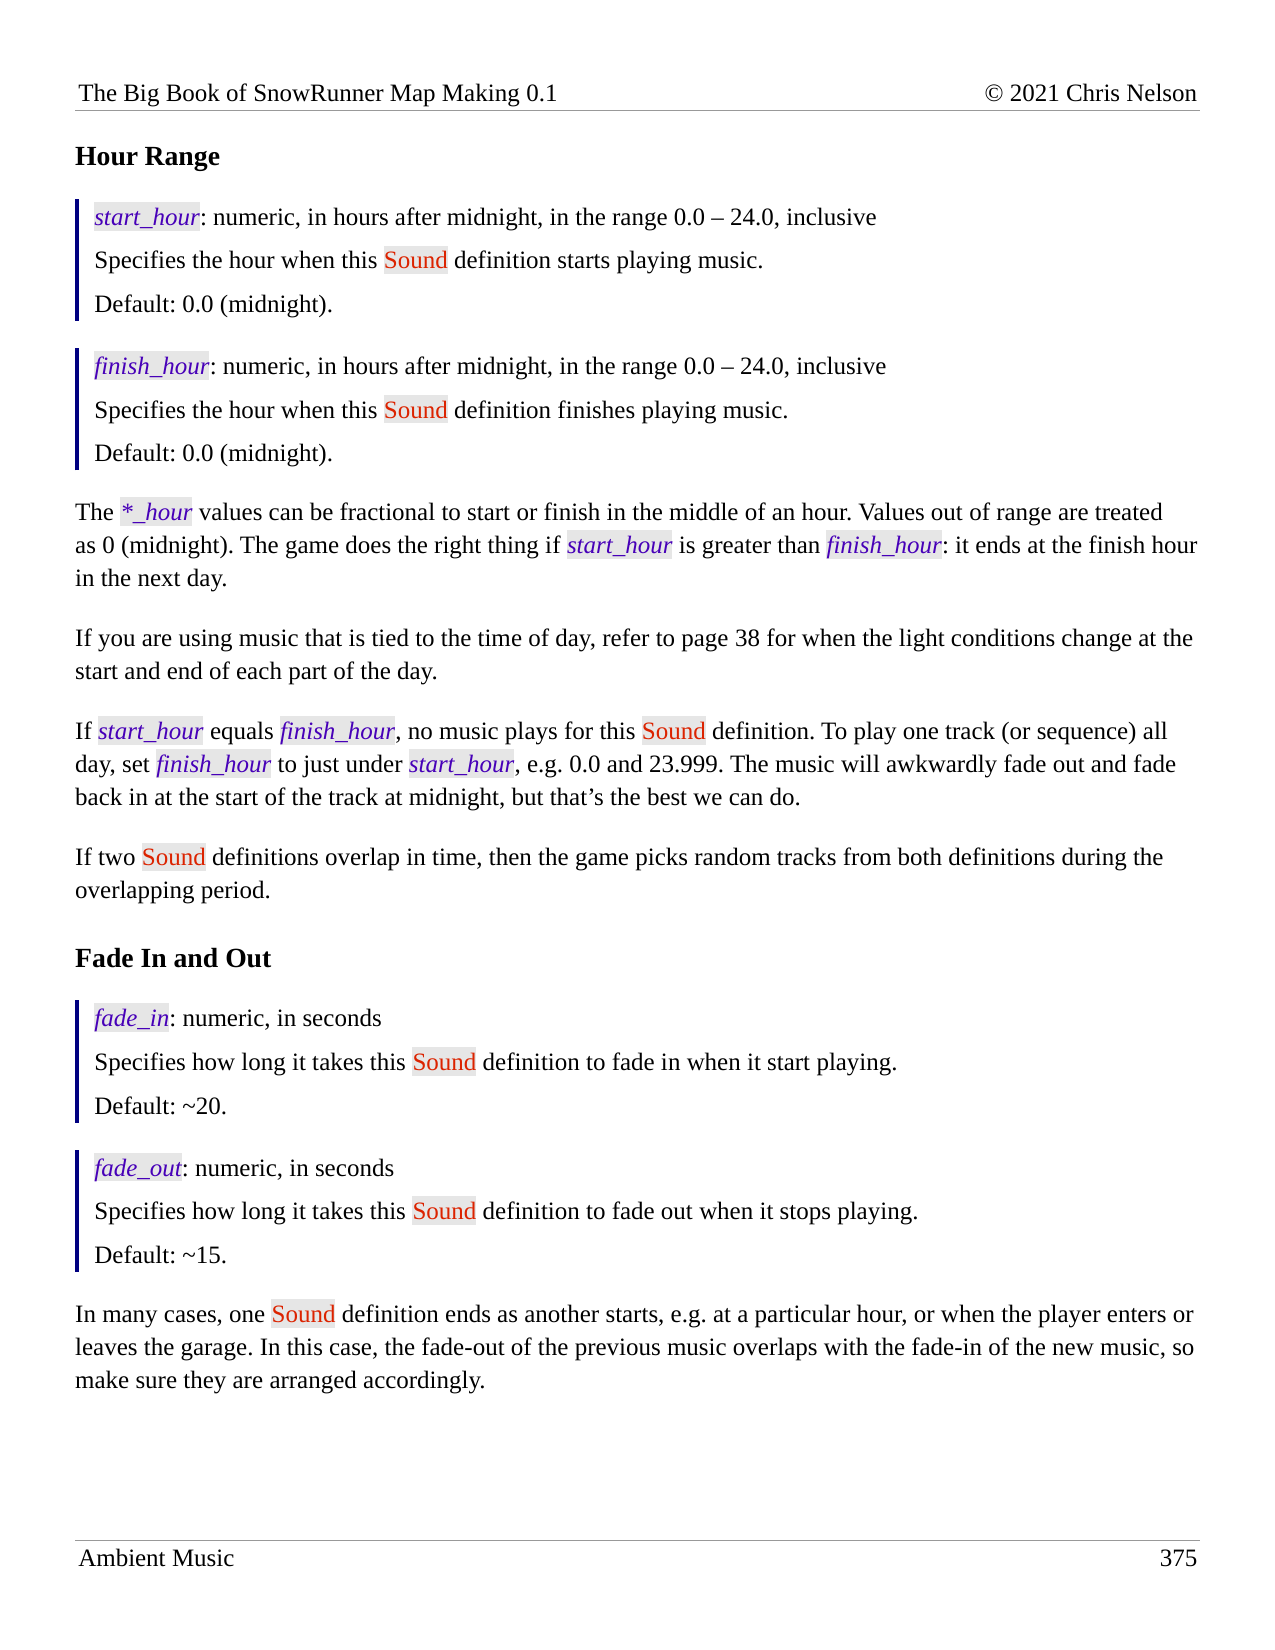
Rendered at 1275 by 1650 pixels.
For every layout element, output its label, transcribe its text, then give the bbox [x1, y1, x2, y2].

subtitle Fade In and Out [75, 941, 1200, 973]
text Default: 0.0 (midnight). [79, 286, 1200, 321]
text Specifies the hour when this Sound definition starts playing music. [79, 242, 1200, 274]
text Specifies how long it takes this Sound definition to fade in when it start playing. [79, 1044, 1200, 1076]
text In many cases, one Sound definition ends as another starts, e.g. at a particular hour, or when the player enters or leaves the garage. In this case, the fade-out of the previous music overlaps with the fade-in of the new music, so make sure they are arranged accordingly. [75, 1299, 1200, 1394]
text If start_hour equals finish_hour, no music plays for this Sound definition. To play one track (or sequence) all day, set finish_hour to just under start_hour, e.g. 0.0 and 23.999. The music will awkwardly fade out and fade back in at the start of the track at midnight, but that’s the best we can do. [75, 716, 1200, 811]
text Default: ~15. [79, 1237, 1200, 1272]
text The *_hour values can be fractional to start or finish in the middle of an hour. Values out of range are treated as 0 (midnight). The game does the right thing if start_hour is greater than finish_hour: it ends at the finish hour in the next day. [75, 497, 1200, 592]
text fade_in: numeric, in seconds [79, 1000, 1200, 1032]
text fade_out: numeric, in seconds [75, 1149, 1200, 1181]
text Specifies the hour when this Sound definition finishes playing music. [79, 392, 1200, 423]
text Specifies how long it takes this Sound definition to fade out when it stops playing. [79, 1193, 1200, 1225]
text Default: ~20. [79, 1088, 1200, 1123]
text If you are using music that is tied to the time of day, refer to page 38 for when the light conditions change at the start and end of each part of the day. [75, 623, 1200, 685]
text Default: 0.0 (midnight). [79, 436, 1200, 470]
text If two Sound definitions overlap in time, then the game picks random tracks from both definitions during the overlapping period. [75, 842, 1200, 904]
subtitle Hour Range [75, 140, 1200, 172]
text start_hour: numeric, in hours after midnight, in the range 0.0 – 24.0, inclusive [79, 199, 1200, 231]
text finish_hour: numeric, in hours after midnight, in the range 0.0 – 24.0, inclusive [79, 348, 1200, 380]
